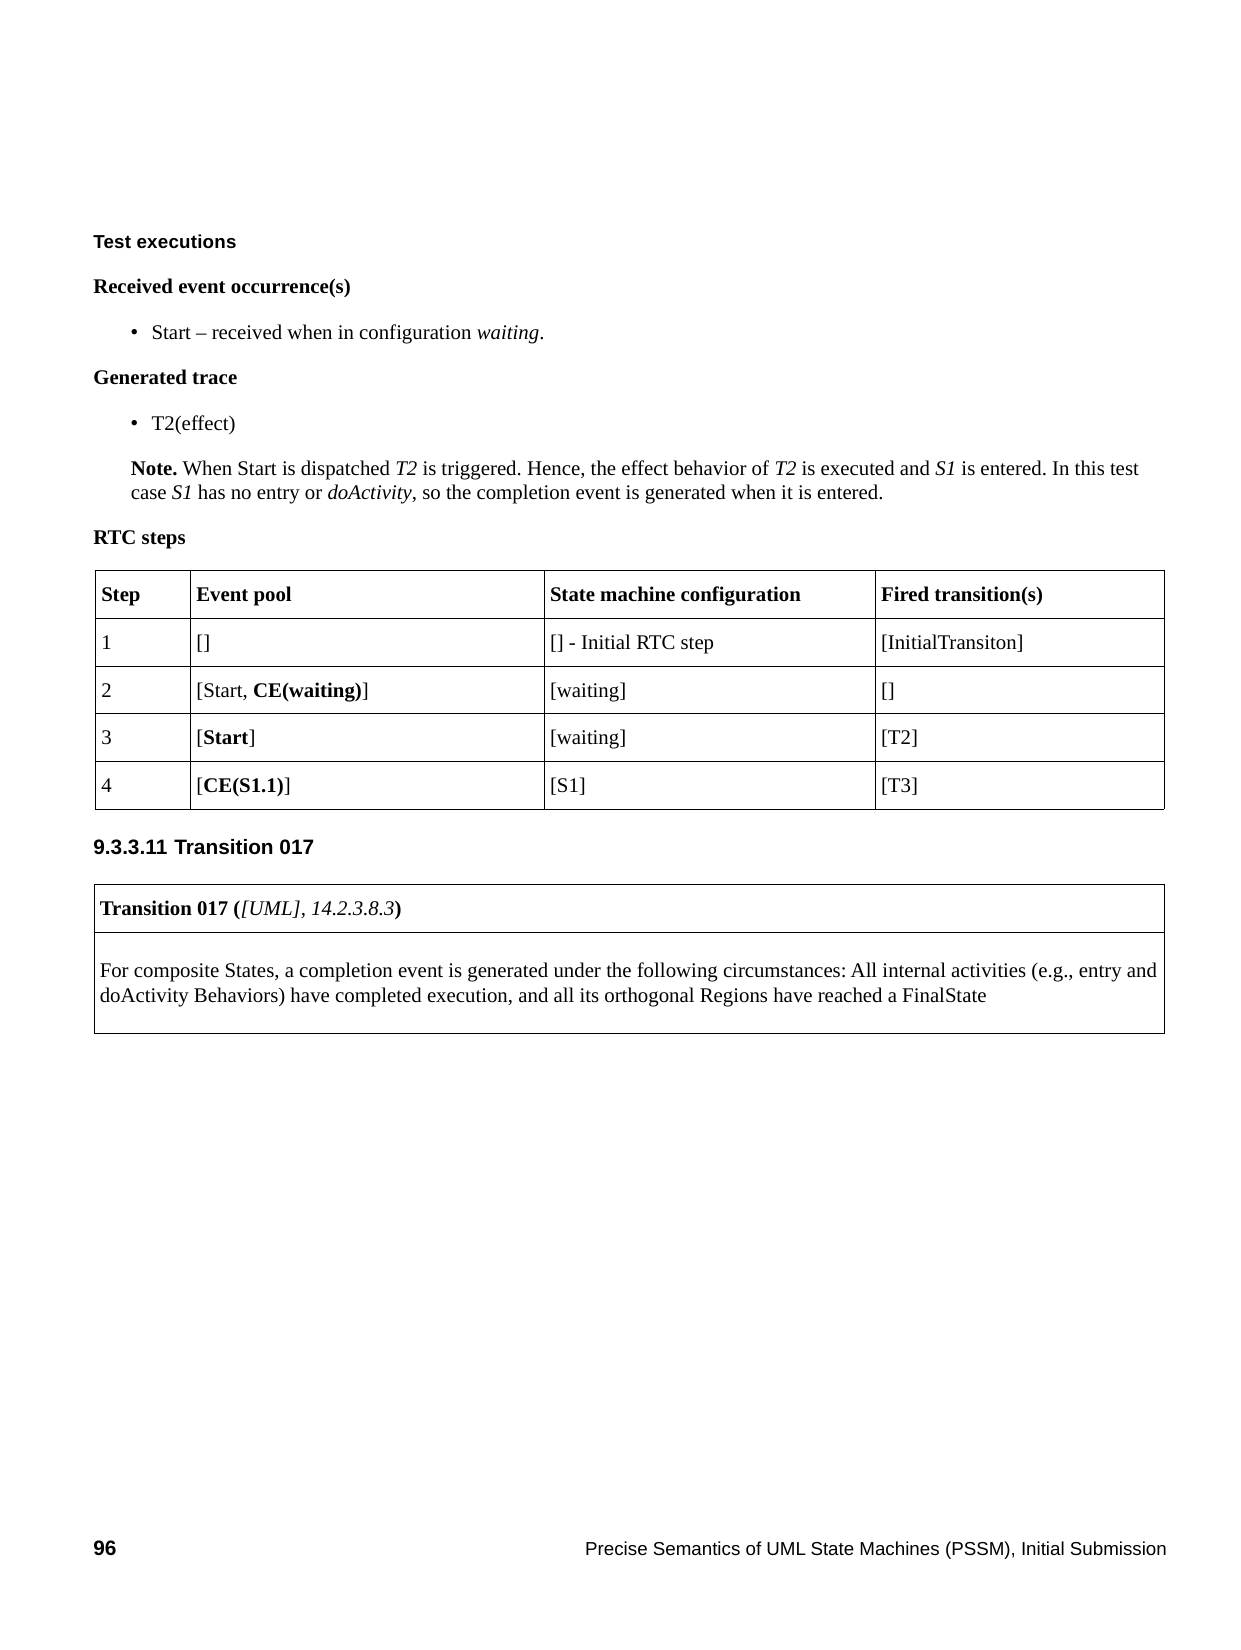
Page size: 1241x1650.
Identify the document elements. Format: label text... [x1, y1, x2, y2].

table_cell [S1] [545, 762, 875, 809]
text Received event occurrence(s) [93, 274, 1164, 298]
table_cell [] - Initial RTC step [545, 619, 875, 666]
table_cell [T2] [876, 714, 1164, 761]
list T2(effect) [131, 410, 1164, 435]
table_cell [Start, CE(waiting)] [191, 667, 544, 713]
table_header Event pool [191, 571, 544, 618]
table_cell [CE(S1.1)] [191, 762, 544, 809]
text RTC steps [93, 525, 1164, 549]
table_cell 1 [96, 619, 190, 666]
list Start – received when in configuration waiting. [131, 319, 1164, 344]
subtitle Transition 017 [93, 834, 1164, 859]
table_cell For composite States, a completion event is generated under the following circumstances: All internal activities (e.g., entry and doActivity Behaviors) have completed execution, and all its orthogonal Regions have reached a FinalState [95, 933, 1164, 1033]
table_cell [waiting] [545, 667, 875, 713]
table_cell [Start] [191, 714, 544, 761]
subtitle Test executions [93, 231, 1164, 253]
table_cell 2 [96, 667, 190, 713]
table_header State machine configuration [545, 571, 875, 618]
table_header Transition 017 ([UML], 14.2.3.8.3) [95, 885, 1164, 932]
table_cell [] [876, 667, 1164, 713]
table_header Step [96, 571, 190, 618]
table_cell [InitialTransiton] [876, 619, 1164, 666]
table_cell 3 [96, 714, 190, 761]
text Generated trace [93, 365, 1164, 389]
table_cell [] [191, 619, 544, 666]
table_cell 4 [96, 762, 190, 809]
table_cell [T3] [876, 762, 1164, 809]
text Note. When Start is dispatched T2 is triggered. Hence, the effect behavior of T2 is executed and S1 is entered. In this test case S1 has no entry or doActivity, so the completion event is generated when it is entered. [131, 456, 1164, 504]
table_header Fired transition(s) [876, 571, 1164, 618]
table_cell [waiting] [545, 714, 875, 761]
